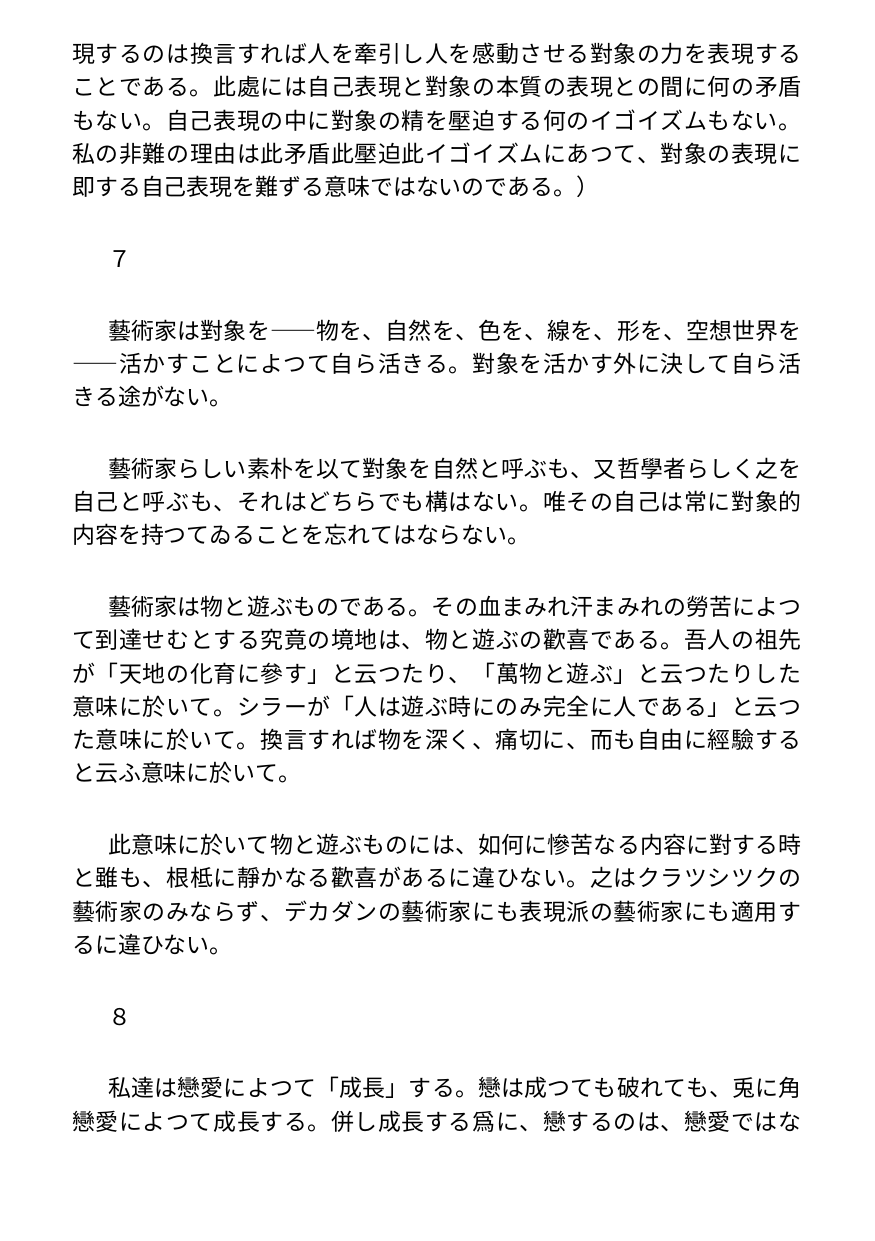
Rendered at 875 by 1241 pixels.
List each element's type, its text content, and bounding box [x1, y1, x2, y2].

text 私達は戀愛によつて「成長」する。戀は成つても破れても、兎に角戀愛によつて成長する。併し成長する爲に、戀するのは、戀愛ではな [72, 1070, 802, 1137]
text ８ [72, 998, 802, 1032]
text 現するのは換言すれば人を牽引し人を感動させる對象の力を表現することである。此處には自己表現と對象の本質の表現との間に何の矛盾もない。自己表現の中に對象の精を壓迫する何のイゴイズムもない。私の非難の理由は此矛盾此壓迫此イゴイズムにあつて、對象の表現に即する自己表現を難ずる意味ではないのである。） [72, 36, 802, 202]
text 藝術家は對象を――物を、自然を、色を、線を、形を、空想世界を――活かすことによつて自ら活きる。對象を活かす外に決して自ら活きる途がない。 [72, 312, 802, 412]
text ７ [72, 241, 802, 274]
text 藝術家は物と遊ぶものである。その血まみれ汗まみれの勞苦によつて到達せむとする究竟の境地は、物と遊ぶの歡喜である。吾人の祖先が「天地の化育に參す」と云つたり、「萬物と遊ぶ」と云つたりした意味に於いて。シラーが「人は遊ぶ時にのみ完全に人である」と云つた意味に於いて。換言すれば物を深く、痛切に、而も自由に經驗すると云ふ意味に於いて。 [72, 589, 802, 788]
text 此意味に於いて物と遊ぶものには、如何に慘苦なる内容に對する時と雖も、根柢に靜かなる歡喜があるに違ひない。之はクラツシツクの藝術家のみならず、デカダンの藝術家にも表現派の藝術家にも適用するに違ひない。 [72, 827, 802, 960]
text 藝術家らしい素朴を以て對象を自然と呼ぶも、又哲學者らしく之を自己と呼ぶも、それはどちらでも構はない。唯その自己は常に對象的内容を持つてゐることを忘れてはならない。 [72, 451, 802, 550]
